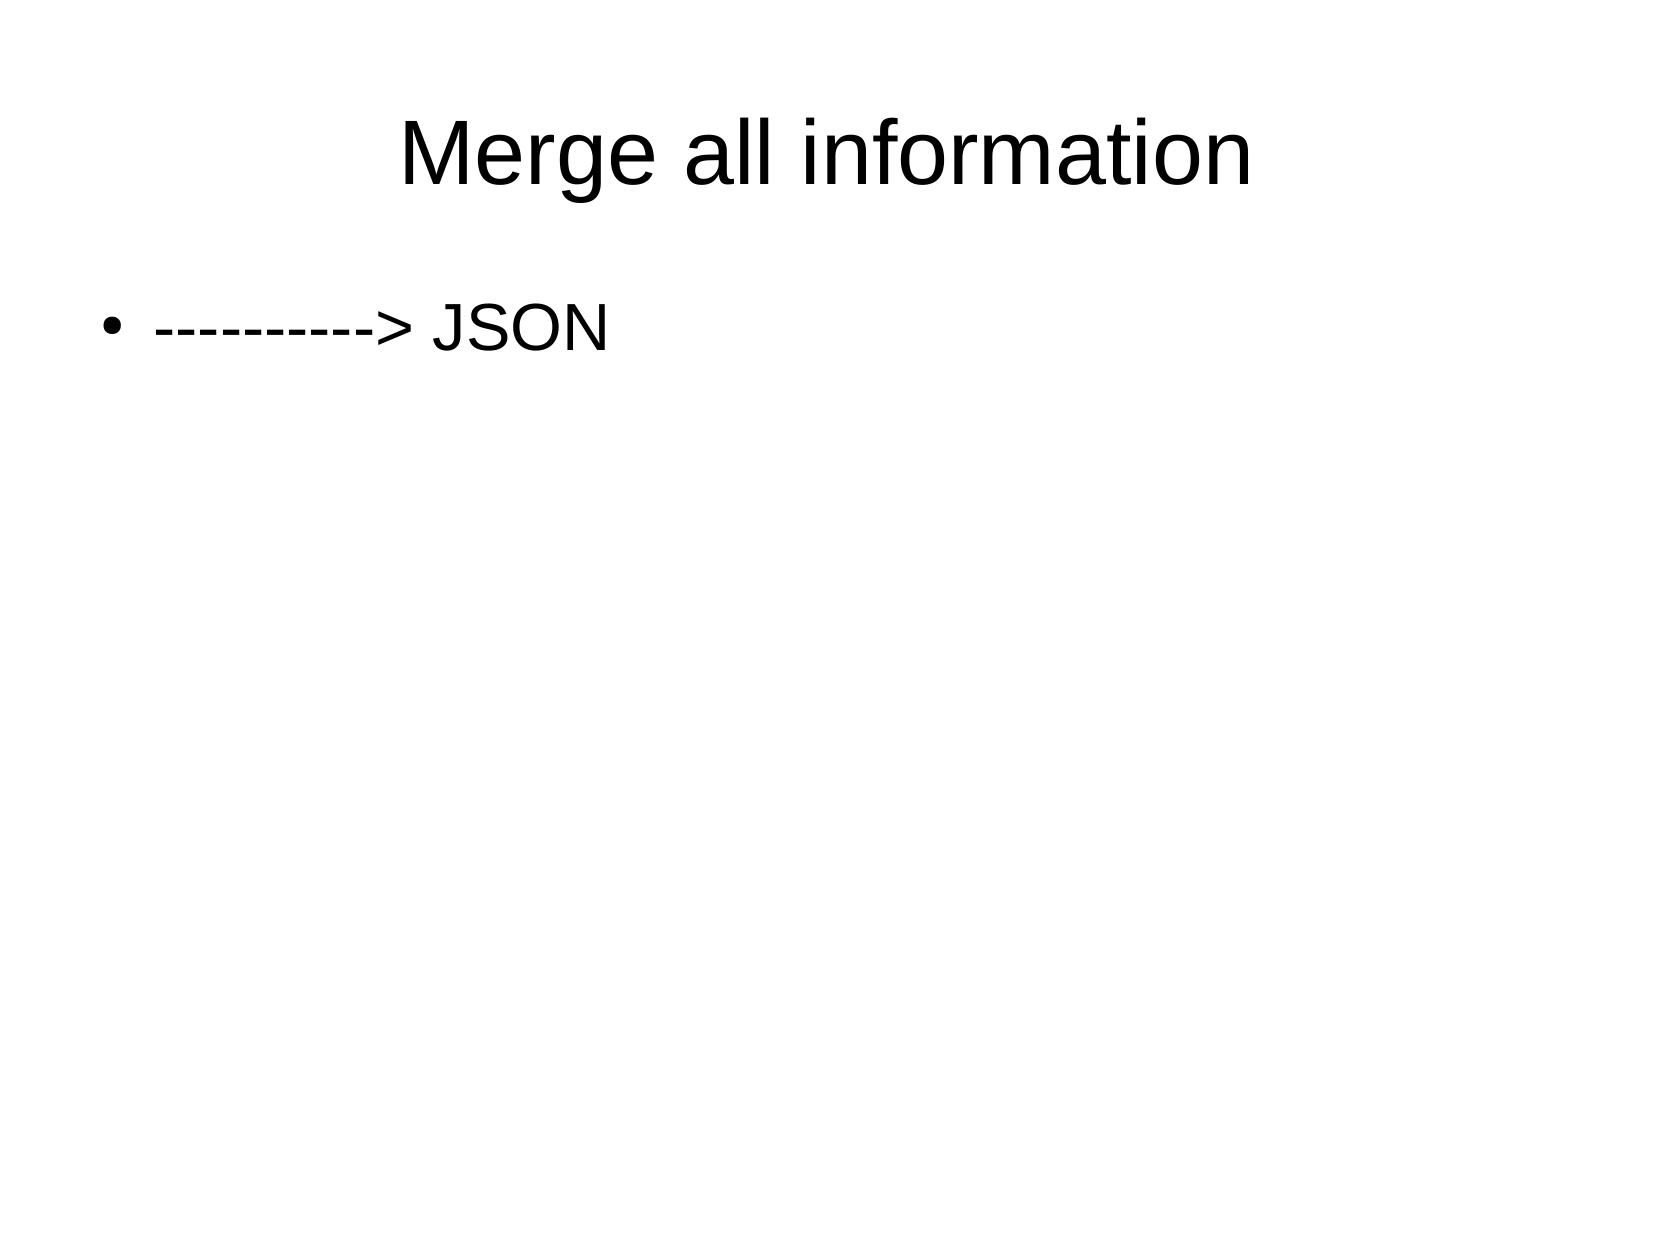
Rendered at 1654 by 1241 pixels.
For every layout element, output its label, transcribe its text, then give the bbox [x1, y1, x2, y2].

title Merge all information [82, 49, 1571, 257]
list ----------> JSON [82, 290, 1538, 1010]
